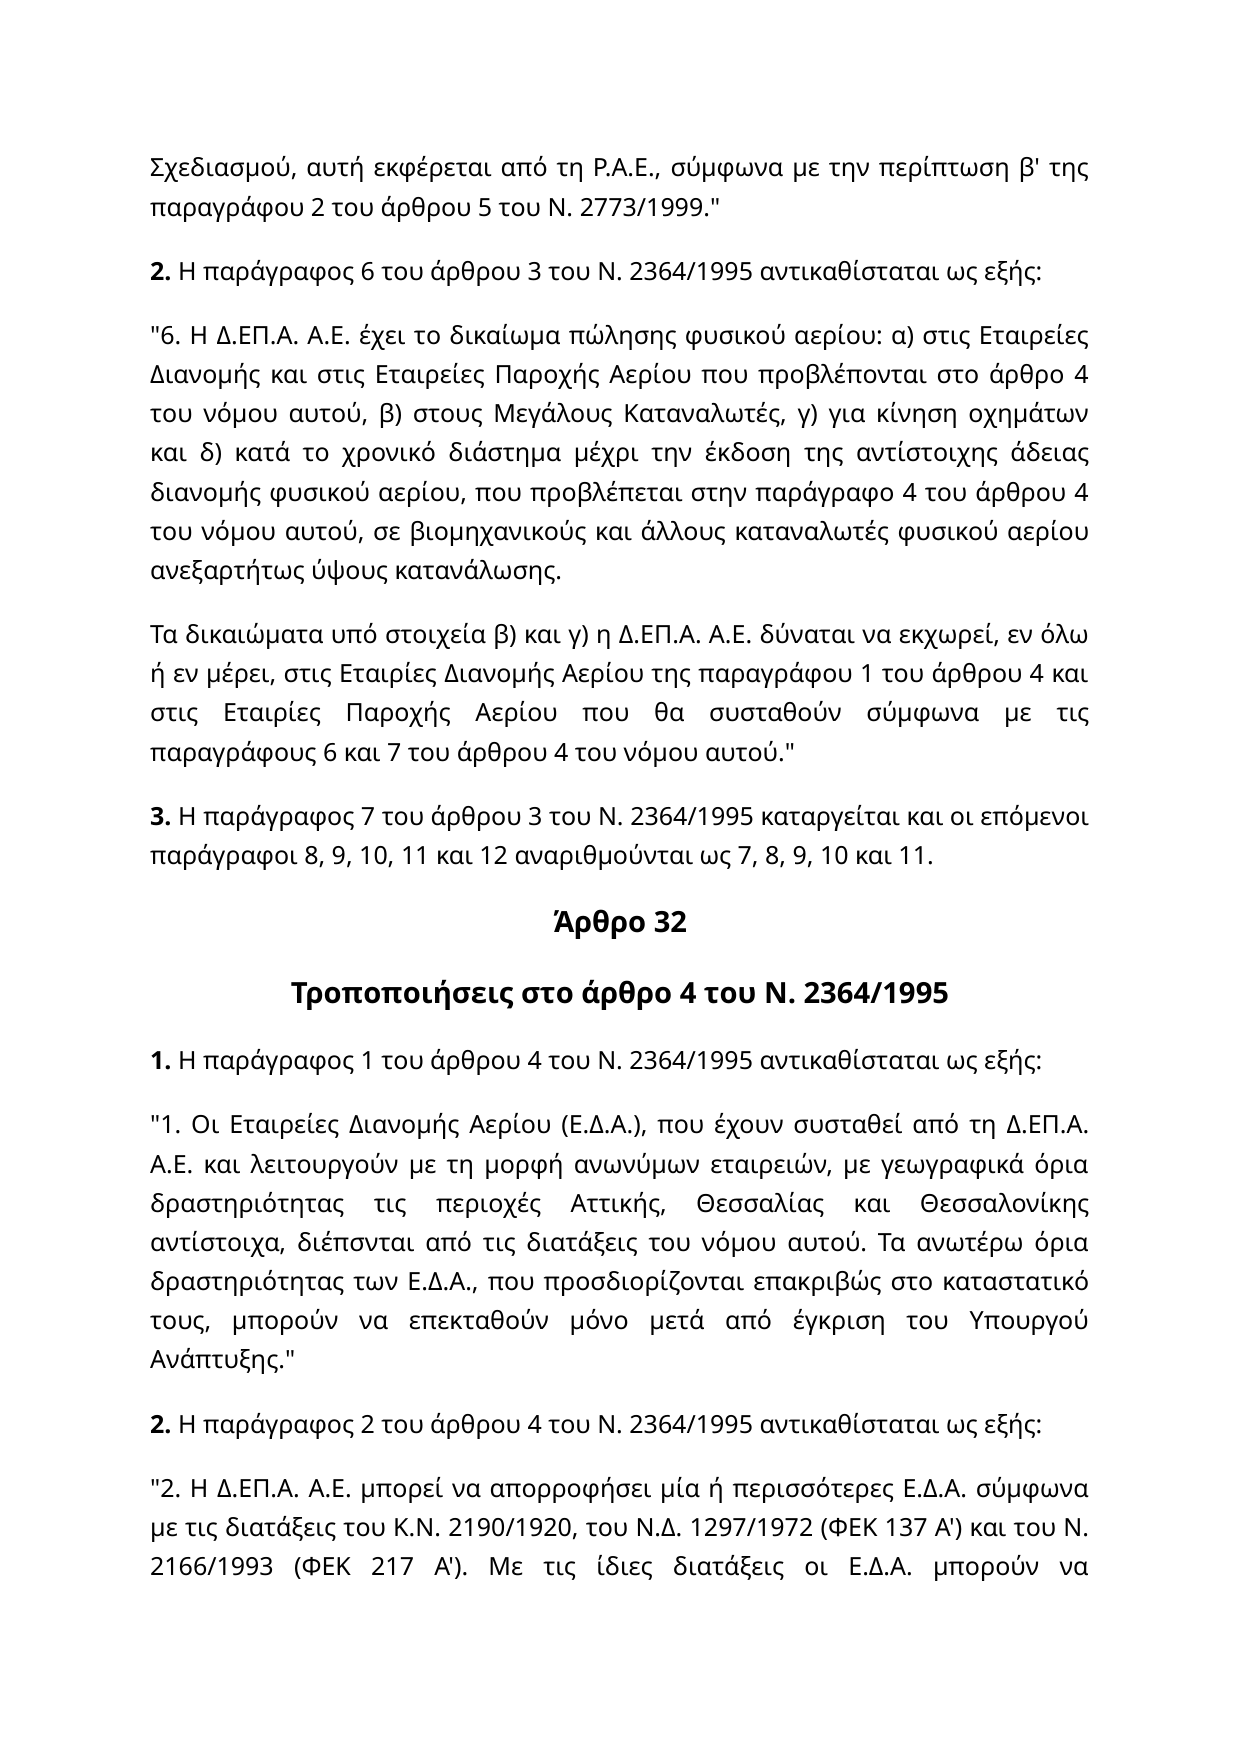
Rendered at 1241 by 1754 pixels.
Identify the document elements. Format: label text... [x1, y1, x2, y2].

text 2. Η παράγραφος 2 του άρθρου 4 του Ν. 2364/1995 αντικαθίσταται ως εξής: [150, 1406, 1090, 1440]
text Σχεδιασμού, αυτή εκφέρεται από τη Ρ.Α.Ε., σύμφωνα με την περίπτωση β' της παραγράφου 2 του άρθρου 5 του Ν. 2773/1999." [150, 150, 1090, 223]
text "2. Η Δ.ΕΠ.Α. Α.Ε. μπορεί να απορροφήσει μία ή περισσότερες Ε.Δ.Α. σύμφωνα με τις διατάξεις του Κ.Ν. 2190/1920, του Ν.Δ. 1297/1972 (ΦΕΚ 137 Α') και του Ν. 2166/1993 (ΦΕΚ 217 Α'). Με τις ίδιες διατάξεις οι Ε.Δ.Α. μπορούν να [150, 1470, 1090, 1583]
text "6. Η Δ.ΕΠ.Α. Α.Ε. έχει το δικαίωμα πώλησης φυσικού αερίου: α) στις Εταιρείες Διανομής και στις Εταιρείες Παροχής Αερίου που προβλέπονται στο άρθρο 4 του νόμου αυτού, β) στους Μεγάλους Καταναλωτές, γ) για κίνηση οχημάτων και δ) κατά το χρονικό διάστημα μέχρι την έκδοση της αντίστοιχης άδειας διανομής φυσικού αερίου, που προβλέπεται στην παράγραφο 4 του άρθρου 4 του νόμου αυτού, σε βιομηχανικούς και άλλους καταναλωτές φυσικού αερίου ανεξαρτήτως ύψους κατανάλωσης. [150, 317, 1090, 587]
text 1. Η παράγραφος 1 του άρθρου 4 του Ν. 2364/1995 αντικαθίσταται ως εξής: [150, 1043, 1090, 1077]
text Τα δικαιώματα υπό στοιχεία β) και γ) η Δ.ΕΠ.Α. Α.Ε. δύναται να εκχωρεί, εν όλω ή εν μέρει, στις Εταιρίες Διανομής Αερίου της παραγράφου 1 του άρθρου 4 και στις Εταιρίες Παροχής Αερίου που θα συσταθούν σύμφωνα με τις παραγράφους 6 και 7 του άρθρου 4 του νόμου αυτού." [150, 617, 1090, 768]
subtitle Τροποποιήσεις στο άρθρο 4 του Ν. 2364/1995 [150, 972, 1090, 1012]
text "1. Οι Εταιρείες Διανομής Αερίου (Ε.Δ.Α.), που έχουν συσταθεί από τη Δ.ΕΠ.Α. Α.Ε. και λειτουργούν με τη μορφή ανωνύμων εταιρειών, με γεωγραφικά όρια δραστηριότητας τις περιοχές Αττικής, Θεσσαλίας και Θεσσαλονίκης αντίστοιχα, διέπσνται από τις διατάξεις του νόμου αυτού. Τα ανωτέρω όρια δραστηριότητας των Ε.Δ.Α., που προσδιορίζονται επακριβώς στο καταστατικό τους, μπορούν να επεκταθούν μόνο μετά από έγκριση του Υπουργού Ανάπτυξης." [150, 1107, 1090, 1376]
text 2. Η παράγραφος 6 του άρθρου 3 του Ν. 2364/1995 αντικαθίσταται ως εξής: [150, 253, 1090, 287]
text 3. H παράγραφος 7 του άρθρου 3 του Ν. 2364/1995 καταργείται και οι επόμενοι παράγραφοι 8, 9, 10, 11 και 12 αναριθμούνται ως 7, 8, 9, 10 και 11. [150, 798, 1090, 872]
subtitle Άρθρο 32 [150, 902, 1090, 941]
